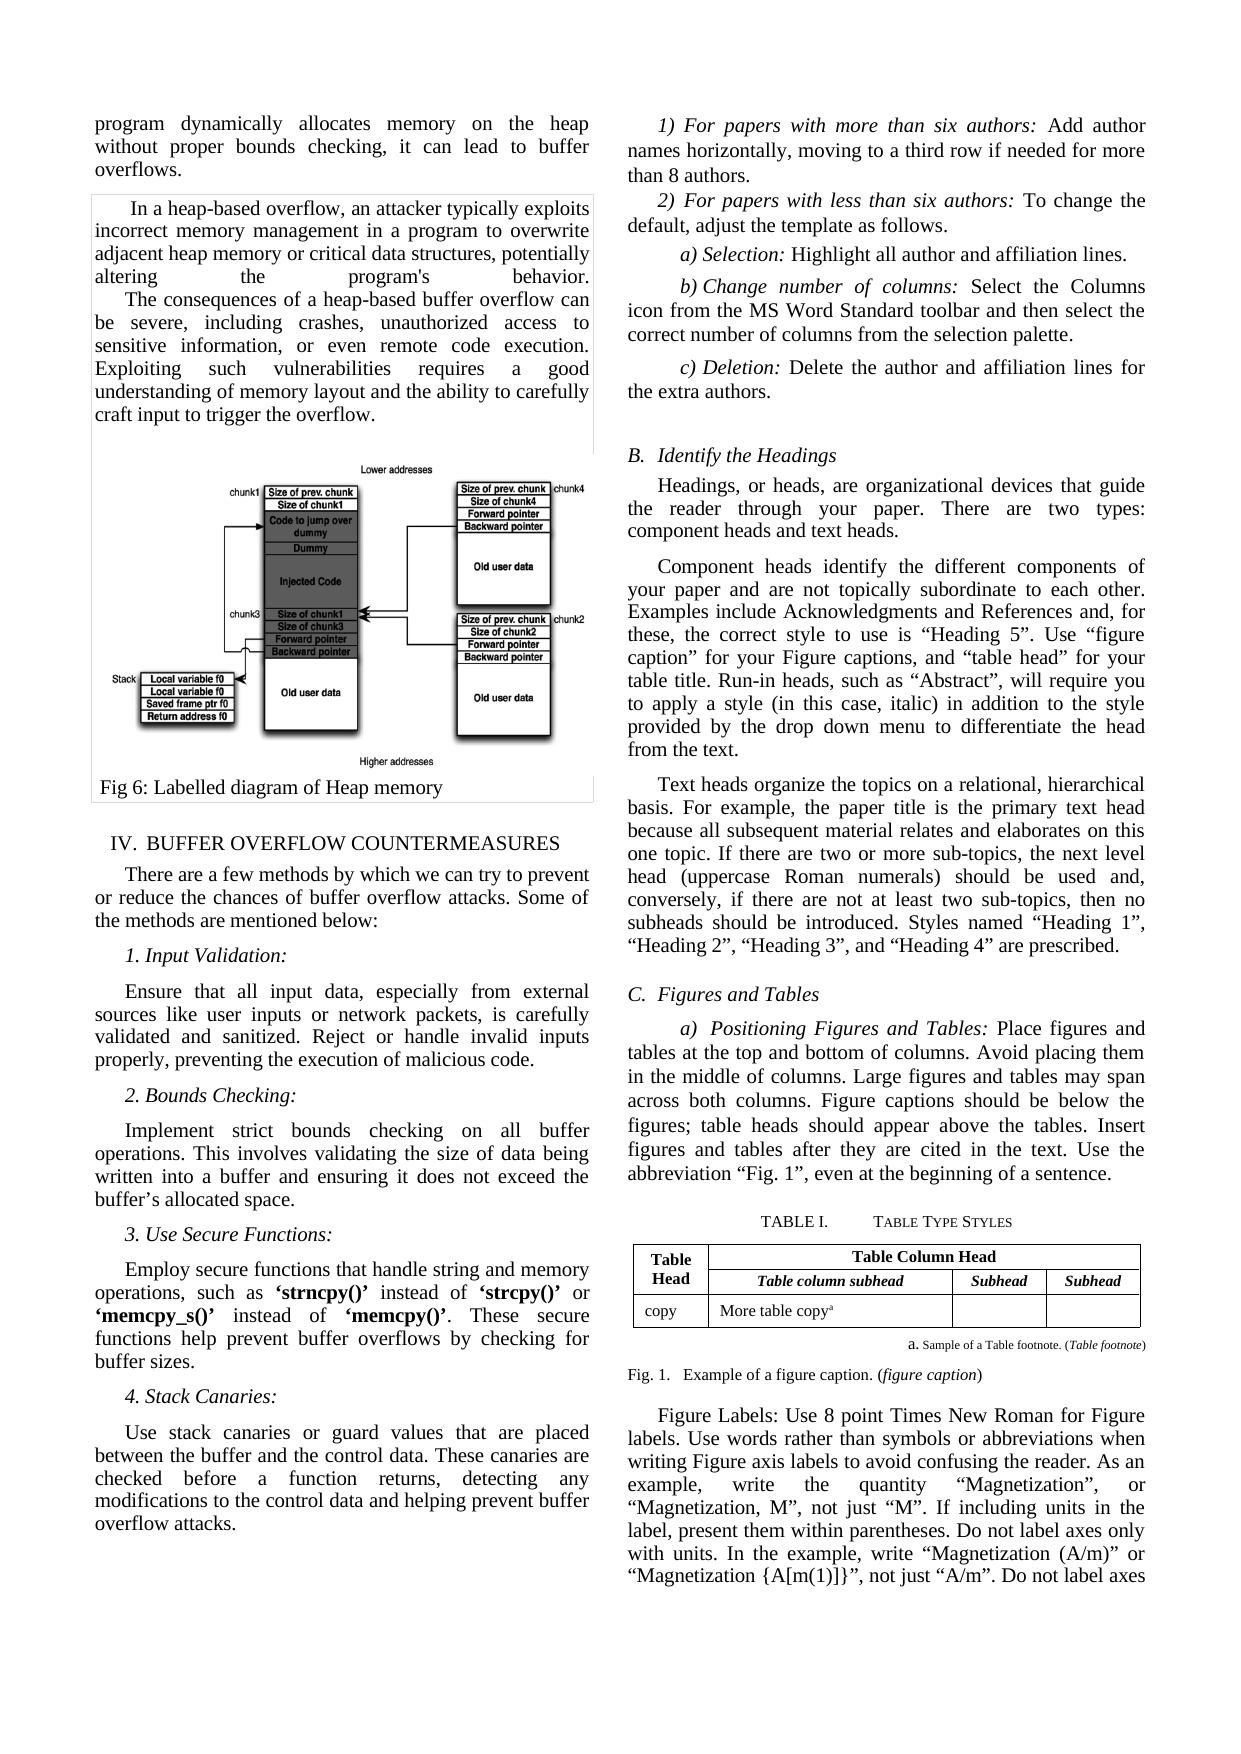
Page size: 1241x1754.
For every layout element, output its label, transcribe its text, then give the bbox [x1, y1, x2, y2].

text In a heap-based overflow, an attacker typically exploits incorrect memory management in a program to overwrite adjacent heap memory or critical data structures, potentially altering the program's behavior. The consequences of a heap-based buffer overflow can be severe, including crashes, unauthorized access to sensitive information, or even remote code execution. Exploiting such vulnerabilities requires a good understanding of memory layout and the ability to carefully craft input to trigger the overflow. [92, 195, 593, 429]
text Employ secure functions that handle string and memory operations, such as ‘strncpy()’ instead of ‘strcpy()’ or ‘memcpy_s()’ instead of ‘memcpy()’. These secure functions help prevent buffer overflows by checking for buffer sizes. [94, 1258, 589, 1373]
table_header Table Column Head [709, 1245, 1140, 1268]
list Sample of a Table footnote. (Table footnote) [630, 1334, 1146, 1353]
table_cell [953, 1295, 1046, 1327]
table_cell Subhead [1047, 1269, 1140, 1293]
text Text heads organize the topics on a relational, hierarchical basis. For example, the paper title is the primary text head because all subsequent material relates and elaborates on this one topic. If there are two or more sub-topics, the next level head (uppercase Roman numerals) should be used and, conversely, if there are not at least two sub-topics, then no subheads should be introduced. Styles named “Heading 1”, “Heading 2”, “Heading 3”, and “Heading 4” are prescribed. [627, 773, 1146, 957]
text 1. Input Validation: [94, 944, 589, 967]
text program dynamically allocates memory on the heap without proper bounds checking, it can lead to buffer overflows. [94, 112, 589, 181]
subtitle Deletion: Delete the author and affiliation lines for the extra authors. [627, 354, 1146, 403]
text Fig 6: Labelled diagram of Heap memory [92, 438, 593, 802]
table_header Table Head [634, 1245, 708, 1293]
list Table Type Styles [627, 1214, 1146, 1231]
picture [100, 454, 596, 776]
text Ensure that all input data, especially from external sources like user inputs or network packets, is carefully validated and sanitized. Reject or handle invalid inputs properly, preventing the execution of malicious code. [94, 980, 589, 1071]
subtitle Positioning Figures and Tables: Place figures and tables at the top and bottom of columns. Avoid placing them in the middle of columns. Large figures and tables may span across both columns. Figure captions should be below the figures; table heads should appear above the tables. Insert figures and tables after they are cited in the text. Use the abbreviation “Fig. 1”, even at the beginning of a sentence. [627, 1016, 1146, 1185]
subtitle BUFFER OVERFLOW COUNTERMEASURES [94, 831, 589, 855]
subtitle For papers with less than six authors: To change the default, adjust the template as follows. [627, 187, 1146, 237]
text Headings, or heads, are organizational devices that guide the reader through your paper. There are two types: component heads and text heads. [627, 474, 1146, 542]
text 4. Stack Canaries: [94, 1386, 589, 1408]
text 3. Use Secure Functions: [94, 1223, 589, 1246]
table_cell copy [634, 1295, 708, 1327]
subtitle Change number of columns: Select the Columns icon from the MS Word Standard toolbar and then select the correct number of columns from the selection palette. [627, 274, 1146, 346]
subtitle For papers with more than six authors: Add author names horizontally, moving to a third row if needed for more than 8 authors. [627, 112, 1146, 187]
text Implement strict bounds checking on all buffer operations. This involves validating the size of data being written into a buffer and ensuring it does not exceed the buffer’s allocated space. [94, 1119, 589, 1211]
table_cell More table copya [709, 1295, 952, 1327]
text Use stack canaries or guard values that are placed between the buffer and the control data. These canaries are checked before a function returns, detecting any modifications to the control data and helping prevent buffer overflow attacks. [94, 1421, 589, 1535]
subtitle Figures and Tables [627, 982, 1146, 1006]
list Example of a figure caption. (figure caption) [627, 1364, 1146, 1383]
text There are a few methods by which we can try to prevent or reduce the chances of buffer overflow attacks. Some of the methods are mentioned below: [94, 863, 589, 932]
table_cell Table column subhead [709, 1270, 952, 1293]
table_cell Subhead [953, 1270, 1046, 1293]
table_cell [1047, 1294, 1140, 1327]
text Component heads identify the different components of your paper and are not topically subordinate to each other. Examples include Acknowledgments and References and, for these, the correct style to use is “Heading 5”. Use “figure caption” for your Figure captions, and “table head” for your table title. Run-in heads, such as “Abstract”, will require you to apply a style (in this case, italic) in addition to the style provided by the drop down menu to differentiate the head from the text. [627, 555, 1146, 761]
text 2. Bounds Checking: [94, 1084, 589, 1107]
subtitle Selection: Highlight all author and affiliation lines. [627, 242, 1146, 266]
subtitle Identify the Headings [627, 443, 1146, 467]
text Figure Labels: Use 8 point Times New Roman for Figure labels. Use words rather than symbols or abbreviations when writing Figure axis labels to avoid confusing the reader. As an example, write the quantity “Magnetization”, or “Magnetization, M”, not just “M”. If including units in the label, present them within parentheses. Do not label axes only with units. In the example, write “Magnetization (A/m)” or “Magnetization {A[m(1)]}”, not just “A/m”. Do not label axes [627, 1404, 1146, 1587]
